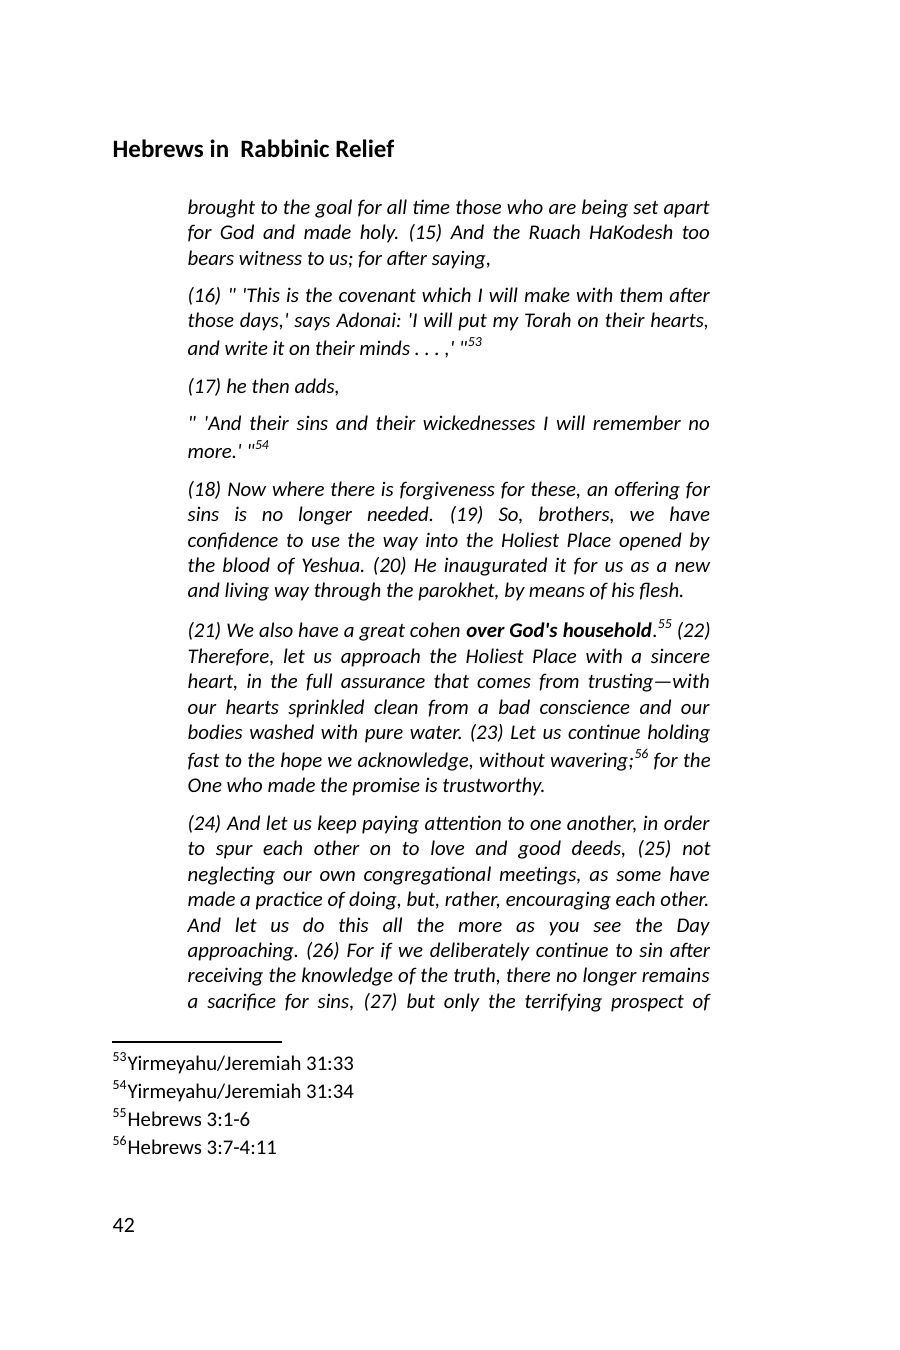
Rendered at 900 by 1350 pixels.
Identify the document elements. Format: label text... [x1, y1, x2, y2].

text (16) " 'This is the covenant which I will make with them after those days,' says Adonai: 'I will put my Torah on their hearts, and write it on their minds . . . ,' " [187, 282, 712, 361]
text (24) And let us keep paying attention to one another, in order to spur each other on to love and good deeds, (25) not neglecting our own congregational meetings, as some have made a practice of doing, but, rather, encouraging each other. And let us do this all the more as you see the Day approaching. (26) For if we deliberately continue to sin after receiving the knowledge of the truth, there no longer remains a sacrifice for sins, (27) but only the terrifying prospect of [187, 810, 712, 1013]
text Hebrews 3:7-4:11 [112, 1132, 787, 1160]
text Hebrews 3:1-6 [112, 1104, 787, 1132]
text (18) Now where there is forgiveness for these, an offering for sins is no longer needed. (19) So, brothers, we have confidence to use the way into the Holiest Place opened by the blood of Yeshua. (20) He inaugurated it for us as a new and living way through the parokhet, by means of his flesh. [187, 476, 712, 603]
text Yirmeyahu/Jeremiah 31:33 [112, 1048, 787, 1076]
text Yirmeyahu/Jeremiah 31:34 [112, 1076, 787, 1104]
text " 'And their sins and their wickednesses I will remember no more.' " [187, 411, 712, 464]
text (17) he then adds, [187, 373, 712, 398]
text brought to the goal for all time those who are being set apart for God and made holy. (15) And the Ruach HaKodesh too bears witness to us; for after saying, [187, 194, 712, 270]
text (21) We also have a great cohen over God's household. (22) Therefore, let us approach the Holiest Place with a sincere heart, in the full assurance that comes from trusting—with our hearts sprinkled clean from a bad conscience and our bodies washed with pure water. (23) Let us continue holding fast to the hope we acknowledge, without wavering; for the One who made the promise is trustworthy. [187, 615, 712, 798]
